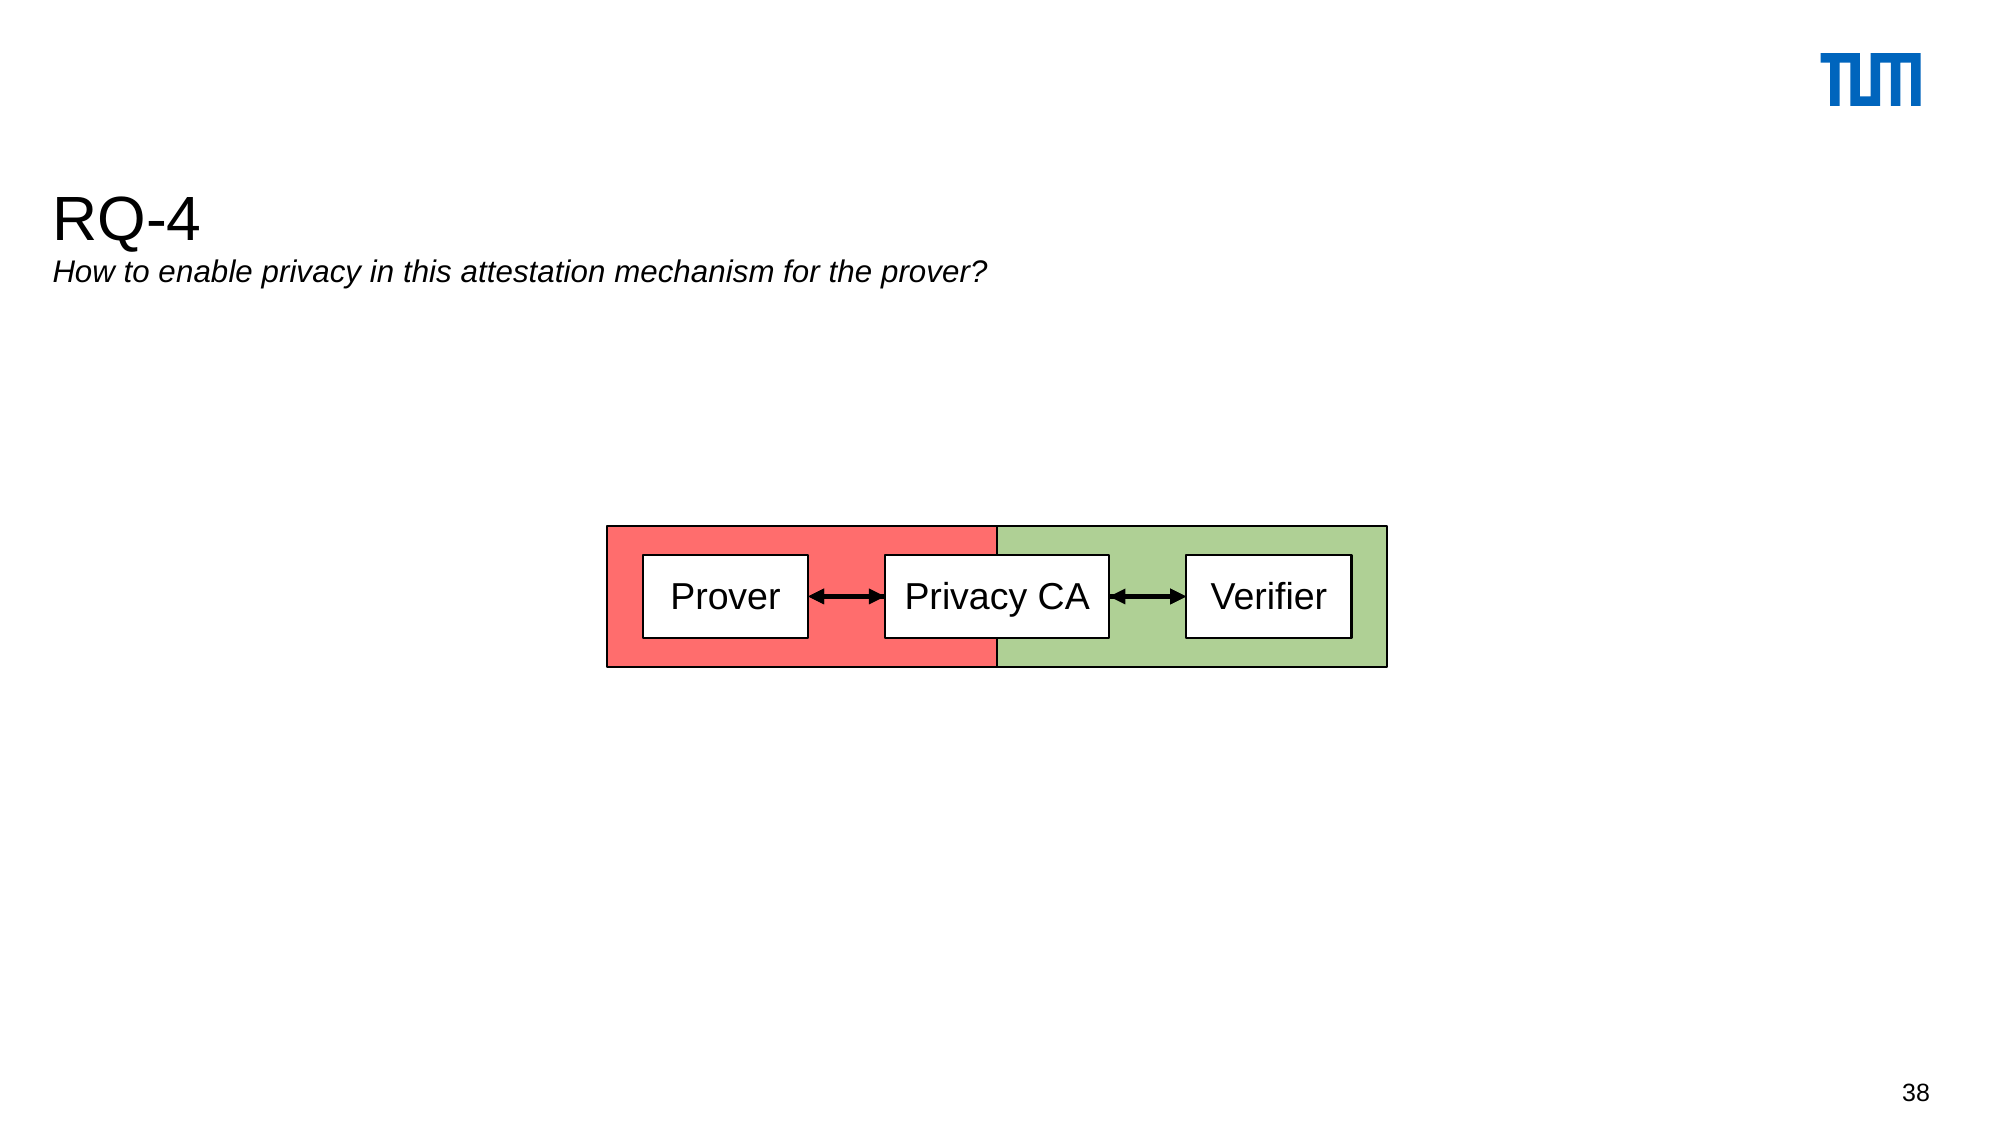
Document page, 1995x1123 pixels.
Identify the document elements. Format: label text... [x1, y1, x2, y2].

text_box Privacy CA [884, 555, 1110, 638]
text_box [607, 525, 1387, 668]
text_box Verifier [1186, 555, 1352, 638]
text_box Prover [642, 555, 809, 638]
title RQ-4 How to enable privacy in this attestation mechanism for the prover? [52, 166, 1453, 307]
